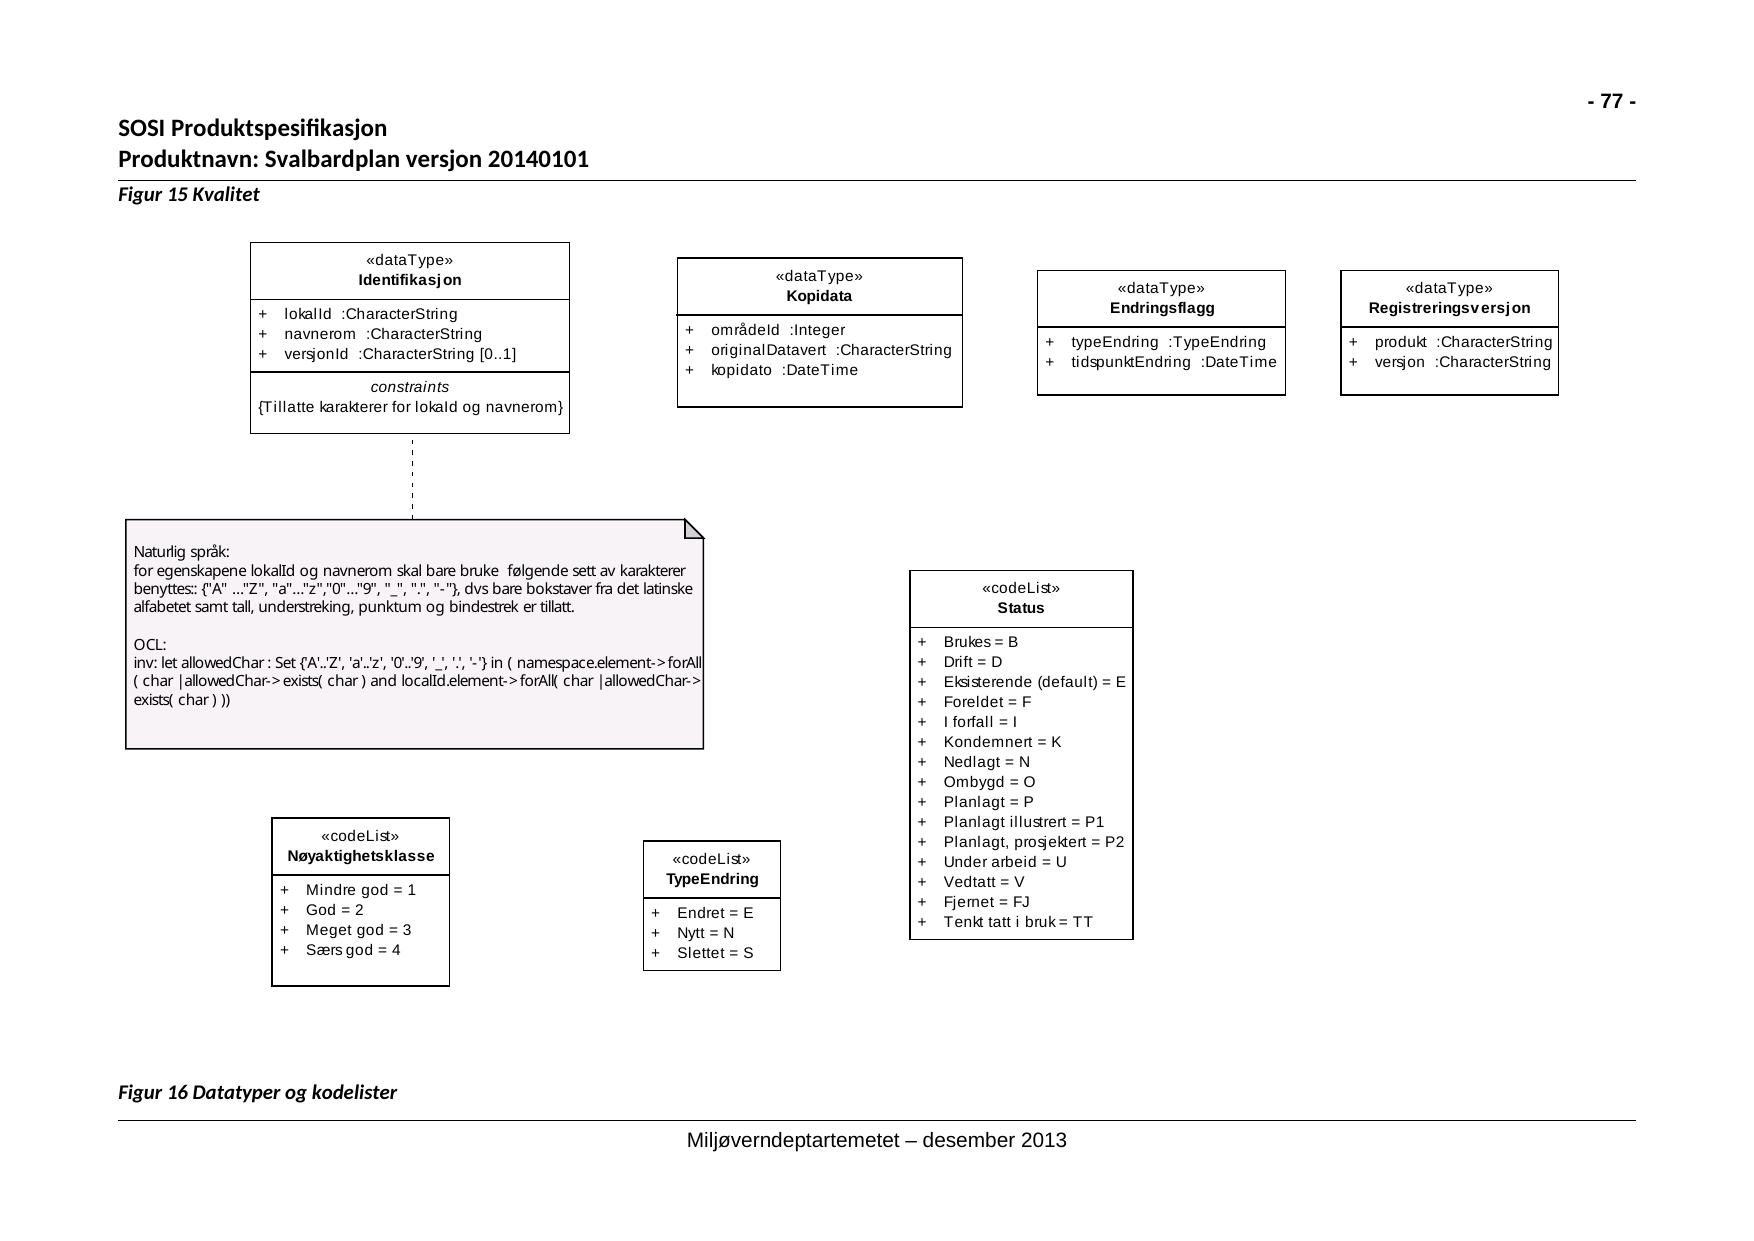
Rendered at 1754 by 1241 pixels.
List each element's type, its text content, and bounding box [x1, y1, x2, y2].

text Figur 16 Datatyper og kodelister [118, 1079, 1636, 1104]
text Figur 15 Kvalitet [118, 181, 1636, 207]
